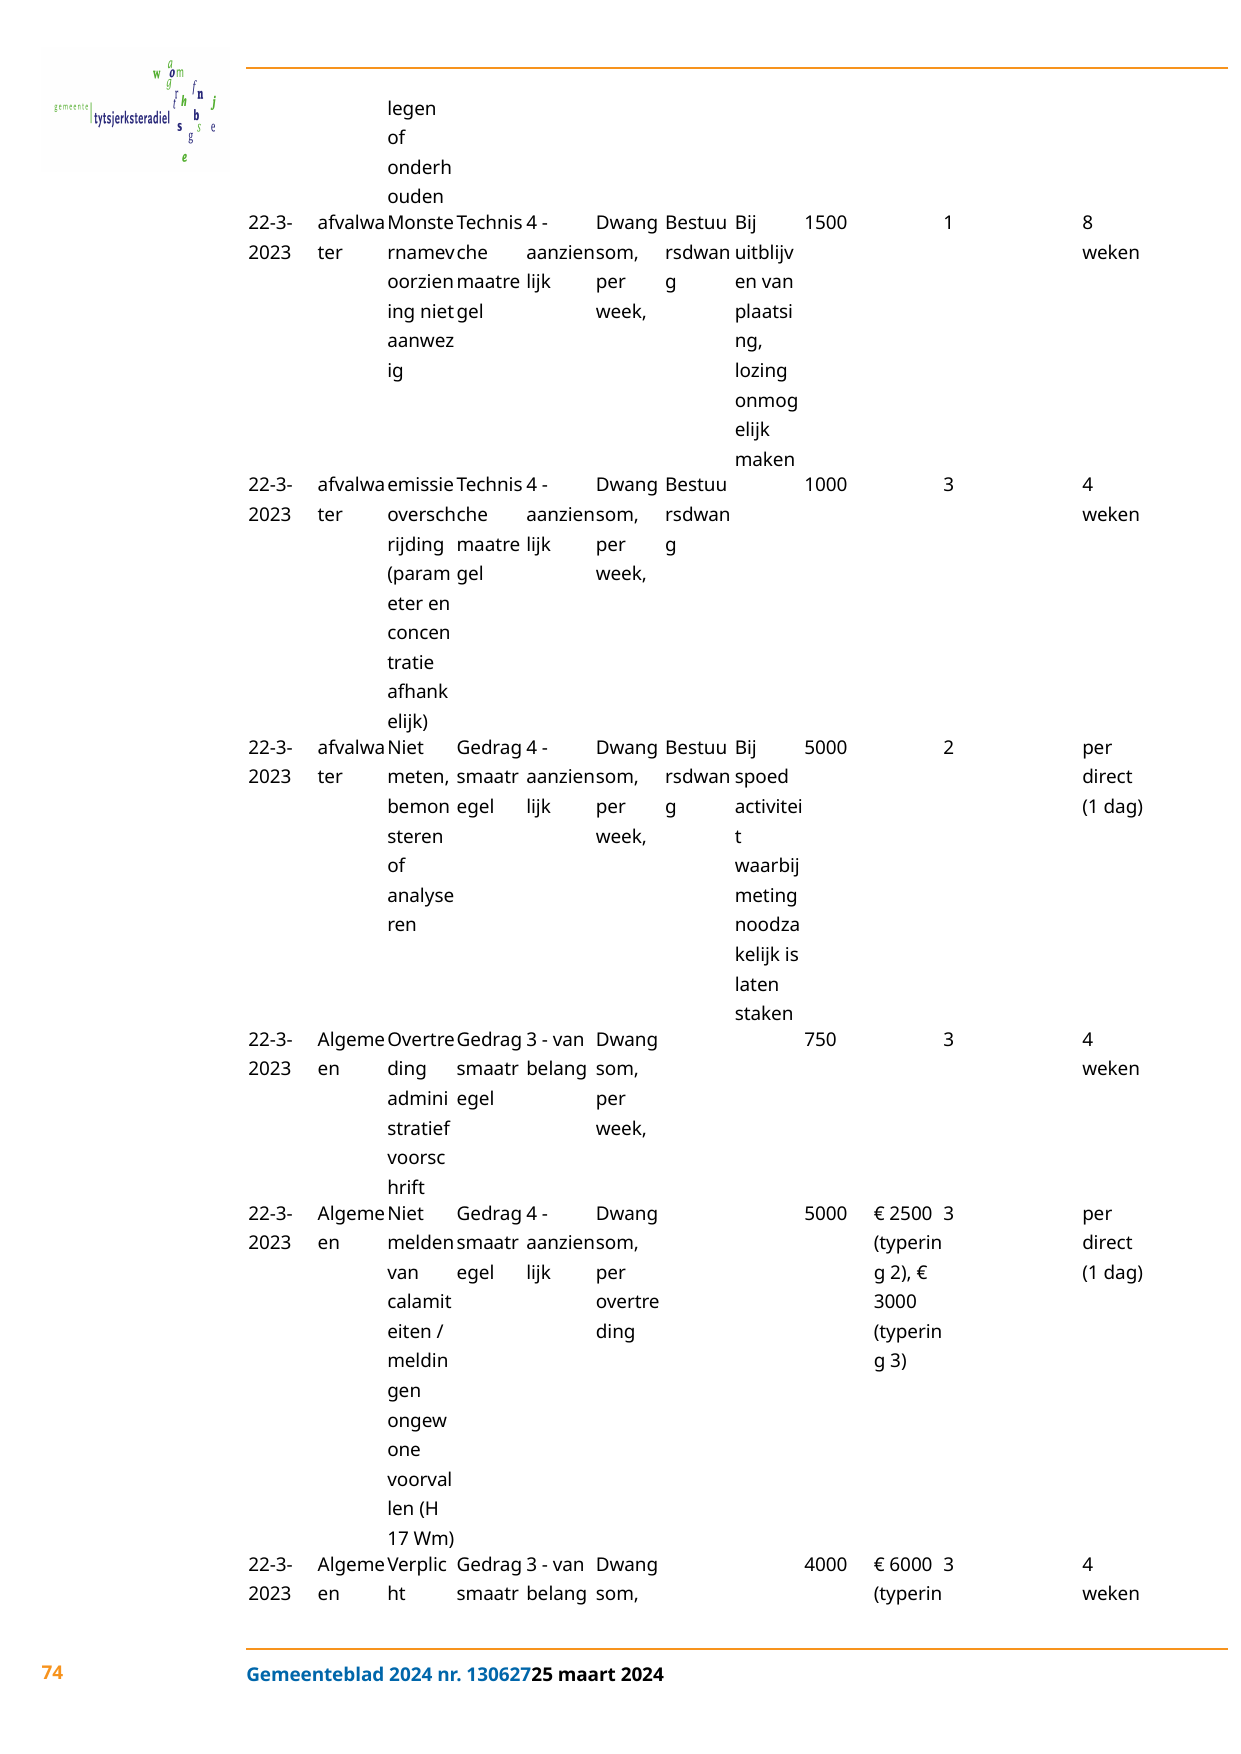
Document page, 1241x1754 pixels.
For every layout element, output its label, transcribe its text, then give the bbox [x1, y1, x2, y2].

table_cell [874, 472, 943, 734]
table_cell 4 weken [1082, 472, 1152, 734]
table_cell [1013, 95, 1082, 209]
table_cell per direct (1 dag) [1082, 1200, 1152, 1551]
table_cell 4 - aanzienlijk [526, 1200, 596, 1551]
table_cell [1013, 1200, 1082, 1551]
table_cell [665, 95, 734, 209]
table_cell [248, 95, 317, 209]
table_cell [804, 95, 873, 209]
table_cell 4 weken [1082, 1026, 1152, 1200]
table_cell Verplicht [387, 1551, 456, 1606]
picture [41, 47, 231, 172]
table_cell Bestuursdwang [665, 209, 734, 472]
table_cell afvalwater [318, 209, 387, 472]
table_cell 22-3-2023 [248, 1551, 317, 1606]
table_cell [665, 1026, 734, 1200]
table_cell 5000 [804, 1200, 873, 1551]
table_cell [526, 95, 596, 209]
table_cell [1082, 95, 1152, 209]
table_cell legen of onderhouden [387, 95, 456, 209]
table_cell 750 [804, 1026, 873, 1200]
table_cell [943, 95, 1013, 209]
table_cell [456, 95, 526, 209]
table_cell Bij uitblijven van plaatsing, lozing onmogelijk maken [735, 209, 804, 472]
table_cell € 6000 (typerin [874, 1551, 943, 1606]
table_cell Niet meten, bemonsteren of analyseren [387, 734, 456, 1026]
table_cell Gedragsmaatregel [456, 1200, 526, 1551]
table_cell [318, 95, 387, 209]
table_cell 3 [943, 472, 1013, 734]
table_cell emissie overschrijding (parameter en concentratie afhankelijk) [387, 472, 456, 734]
table_cell 3 [943, 1200, 1013, 1551]
table_cell [1013, 1026, 1082, 1200]
table_cell [665, 1551, 734, 1606]
table_cell [735, 1551, 804, 1606]
table_cell [735, 472, 804, 734]
table_cell 22-3-2023 [248, 734, 317, 1026]
table_cell [735, 1200, 804, 1551]
table_cell 4 - aanzienlijk [526, 209, 596, 472]
table_cell 1 [943, 209, 1013, 472]
table_cell 3 [943, 1551, 1013, 1606]
table_cell [665, 1200, 734, 1551]
table_cell afvalwater [318, 472, 387, 734]
table_cell Dwangsom, per week, [596, 209, 665, 472]
table_cell 1500 [804, 209, 873, 472]
table_cell Technische maatregel [456, 209, 526, 472]
table_cell 22-3-2023 [248, 1200, 317, 1551]
table_cell Niet melden van calamiteiten /meldingen ongewone voorvallen (H 17 Wm) [387, 1200, 456, 1551]
table_cell Dwangsom, per overtreding [596, 1200, 665, 1551]
table_cell Dwangsom, per week, [596, 472, 665, 734]
table_cell Algemeen [318, 1551, 387, 1606]
table_cell 22-3-2023 [248, 472, 317, 734]
table_cell 3 - van belang [526, 1551, 596, 1606]
table_cell 3 - van belang [526, 1026, 596, 1200]
table_cell Dwangsom, per week, [596, 734, 665, 1026]
table_cell 5000 [804, 734, 873, 1026]
table_cell per direct (1 dag) [1082, 734, 1152, 1026]
table_cell 22-3-2023 [248, 209, 317, 472]
table_cell [735, 1026, 804, 1200]
table_cell 3 [943, 1026, 1013, 1200]
table_cell 4000 [804, 1551, 873, 1606]
table_cell 4 - aanzienlijk [526, 734, 596, 1026]
table_cell 2 [943, 734, 1013, 1026]
table_cell [735, 95, 804, 209]
table_cell 1000 [804, 472, 873, 734]
table_cell Dwangsom, per week, [596, 1026, 665, 1200]
table_cell Monsternamevoorziening niet aanwezig [387, 209, 456, 472]
table_cell [874, 734, 943, 1026]
table_cell Dwangsom, [596, 1551, 665, 1606]
table_cell 22-3-2023 [248, 1026, 317, 1200]
table_cell Algemeen [318, 1200, 387, 1551]
table_cell Gedragsmaatr [456, 1551, 526, 1606]
table_cell [596, 95, 665, 209]
table_cell Technische maatregel [456, 472, 526, 734]
table_cell [874, 95, 943, 209]
table_cell Algemeen [318, 1026, 387, 1200]
table_cell Bestuursdwang [665, 734, 734, 1026]
table_cell [1013, 209, 1082, 472]
table_cell 4 weken [1082, 1551, 1152, 1606]
table_cell [874, 209, 943, 472]
table_cell Overtreding administratief voorschrift [387, 1026, 456, 1200]
table_cell 4 - aanzienlijk [526, 472, 596, 734]
table_cell 8 weken [1082, 209, 1152, 472]
table_cell Bij spoed activiteit waarbij meting noodzakelijk is laten staken [735, 734, 804, 1026]
table_cell [1013, 734, 1082, 1026]
table_cell afvalwater [318, 734, 387, 1026]
table_cell € 2500 (typering 2), € 3000 (typering 3) [874, 1200, 943, 1551]
table_cell [874, 1026, 943, 1200]
table_cell [1013, 472, 1082, 734]
table_cell Bestuursdwang [665, 472, 734, 734]
table_cell Gedragsmaatregel [456, 734, 526, 1026]
table_cell Gedragsmaatregel [456, 1026, 526, 1200]
table_cell [1013, 1551, 1082, 1606]
